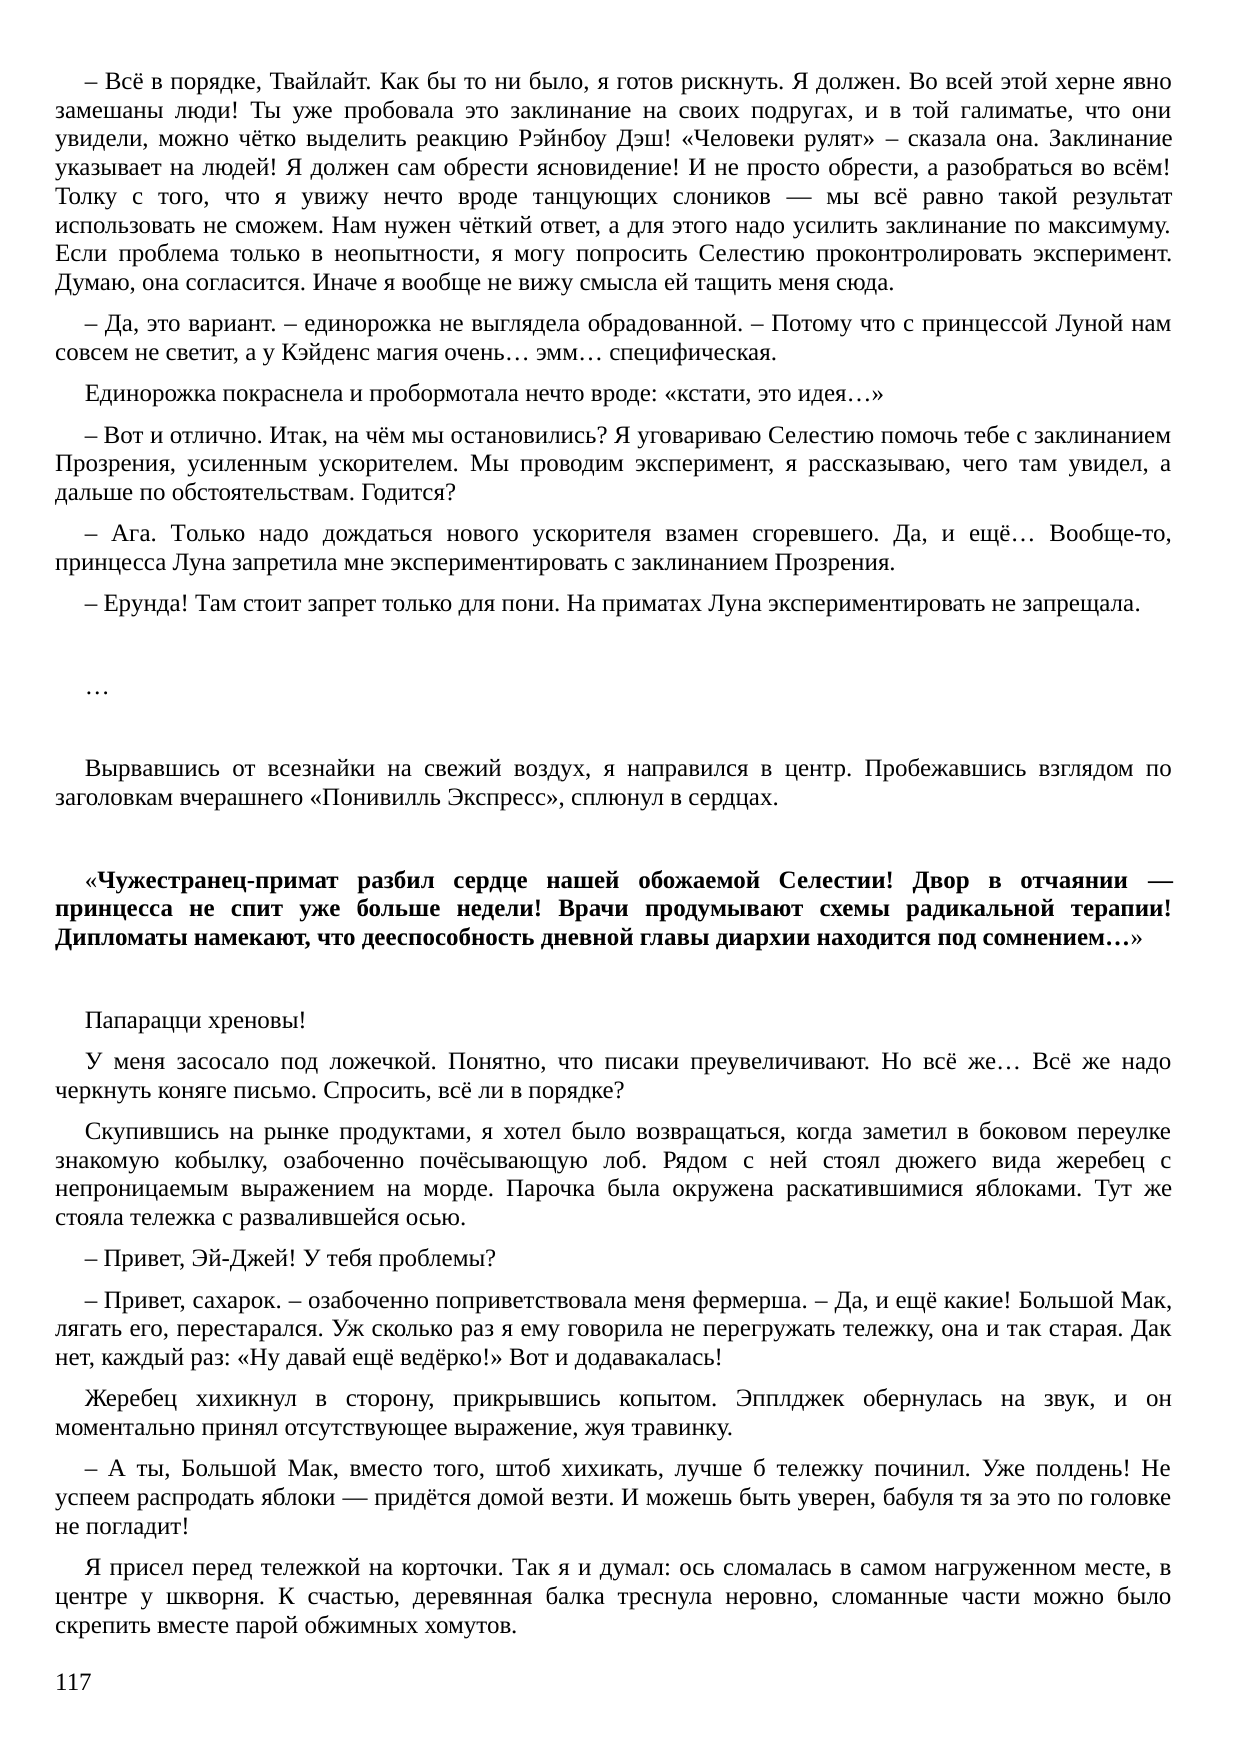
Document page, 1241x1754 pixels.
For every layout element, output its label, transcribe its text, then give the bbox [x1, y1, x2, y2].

text Скупившись на рынке продуктами, я хотел было возвращаться, когда заметил в боковом переулке знакомую кобылку, озабоченно почёсывающую лоб. Рядом с ней стоял дюжего вида жеребец с непроницаемым выражением на морде. Парочка была окружена раскатившимися яблоками. Тут же стояла тележка с развалившейся осью. [55, 1116, 1173, 1231]
text – Привет, сахарок. – озабоченно поприветствовала меня фермерша. – Да, и ещё какие! Большой Мак, лягать его, перестарался. Уж сколько раз я ему говорила не перегружать тележку, она и так старая. Дак нет, каждый раз: «Ну давай ещё ведёрко!» Вот и додавакалась! [55, 1285, 1173, 1371]
text – Привет, Эй-Джей! У тебя проблемы? [55, 1243, 1173, 1272]
text У меня засосало под ложечкой. Понятно, что писаки преувеличивают. Но всё же… Всё же надо черкнуть коняге письмо. Спросить, всё ли в порядке? [55, 1046, 1173, 1103]
text «Чужестранец-примат разбил сердце нашей обожаемой Селестии! Двор в отчаянии — принцесса не спит уже больше недели! Врачи продумывают схемы радикальной терапии! Дипломаты намекают, что дееспособность дневной главы диархии находится под сомнением…» [55, 865, 1173, 951]
text – А ты, Большой Мак, вместо того, штоб хихикать, лучше б тележку починил. Уже полдень! Не успеем распродать яблоки — придётся домой везти. И можешь быть уверен, бабуля тя за это по головке не погладит! [55, 1453, 1173, 1540]
text – Вот и отлично. Итак, на чём мы остановились? Я уговариваю Селестию помочь тебе с заклинанием Прозрения, усиленным ускорителем. Мы проводим эксперимент, я рассказываю, чего там увидел, а дальше по обстоятельствам. Годится? [55, 420, 1173, 506]
text … [55, 671, 1173, 700]
text Жеребец хихикнул в сторону, прикрывшись копытом. Эпплджек обернулась на звук, и он моментально принял отсутствующее выражение, жуя травинку. [55, 1383, 1173, 1441]
text Папарацци хреновы! [55, 1005, 1173, 1033]
text – Да, это вариант. – единорожка не выглядела обрадованной. – Потому что с принцессой Луной нам совсем не светит, а у Кэйденс магия очень… эмм… специфическая. [55, 308, 1173, 366]
text – Ага. Только надо дождаться нового ускорителя взамен сгоревшего. Да, и ещё… Вообще-то, принцесса Луна запретила мне экспериментировать с заклинанием Прозрения. [55, 518, 1173, 576]
text – Ерунда! Там стоит запрет только для пони. На приматах Луна экспериментировать не запрещала. [55, 588, 1173, 617]
text Я присел перед тележкой на корточки. Так я и думал: ось сломалась в самом нагруженном месте, в центре у шкворня. К счастью, деревянная балка треснула неровно, сломанные части можно было скрепить вместе парой обжимных хомутов. [55, 1552, 1173, 1638]
text Вырвавшись от всезнайки на свежий воздух, я направился в центр. Пробежавшись взглядом по заголовкам вчерашнего «Понивилль Экспресс», сплюнул в сердцах. [55, 753, 1173, 811]
text Единорожка покраснела и пробормотала нечто вроде: «кстати, это идея…» [55, 378, 1173, 407]
text – Всё в порядке, Твайлайт. Как бы то ни было, я готов рискнуть. Я должен. Во всей этой херне явно замешаны люди! Ты уже пробовала это заклинание на своих подругах, и в той галиматье, что они увидели, можно чётко выделить реакцию Рэйнбоу Дэш! «Человеки рулят» – сказала она. Заклинание указывает на людей! Я должен сам обрести ясновидение! И не просто обрести, а разобраться во всём! Толку с того, что я увижу нечто вроде танцующих слоников — мы всё равно такой результат использовать не сможем. Нам нужен чёткий ответ, а для этого надо усилить заклинание по максимуму. Если проблема только в неопытности, я могу попросить Селестию проконтролировать эксперимент. Думаю, она согласится. Иначе я вообще не вижу смысла ей тащить меня сюда. [55, 66, 1173, 296]
